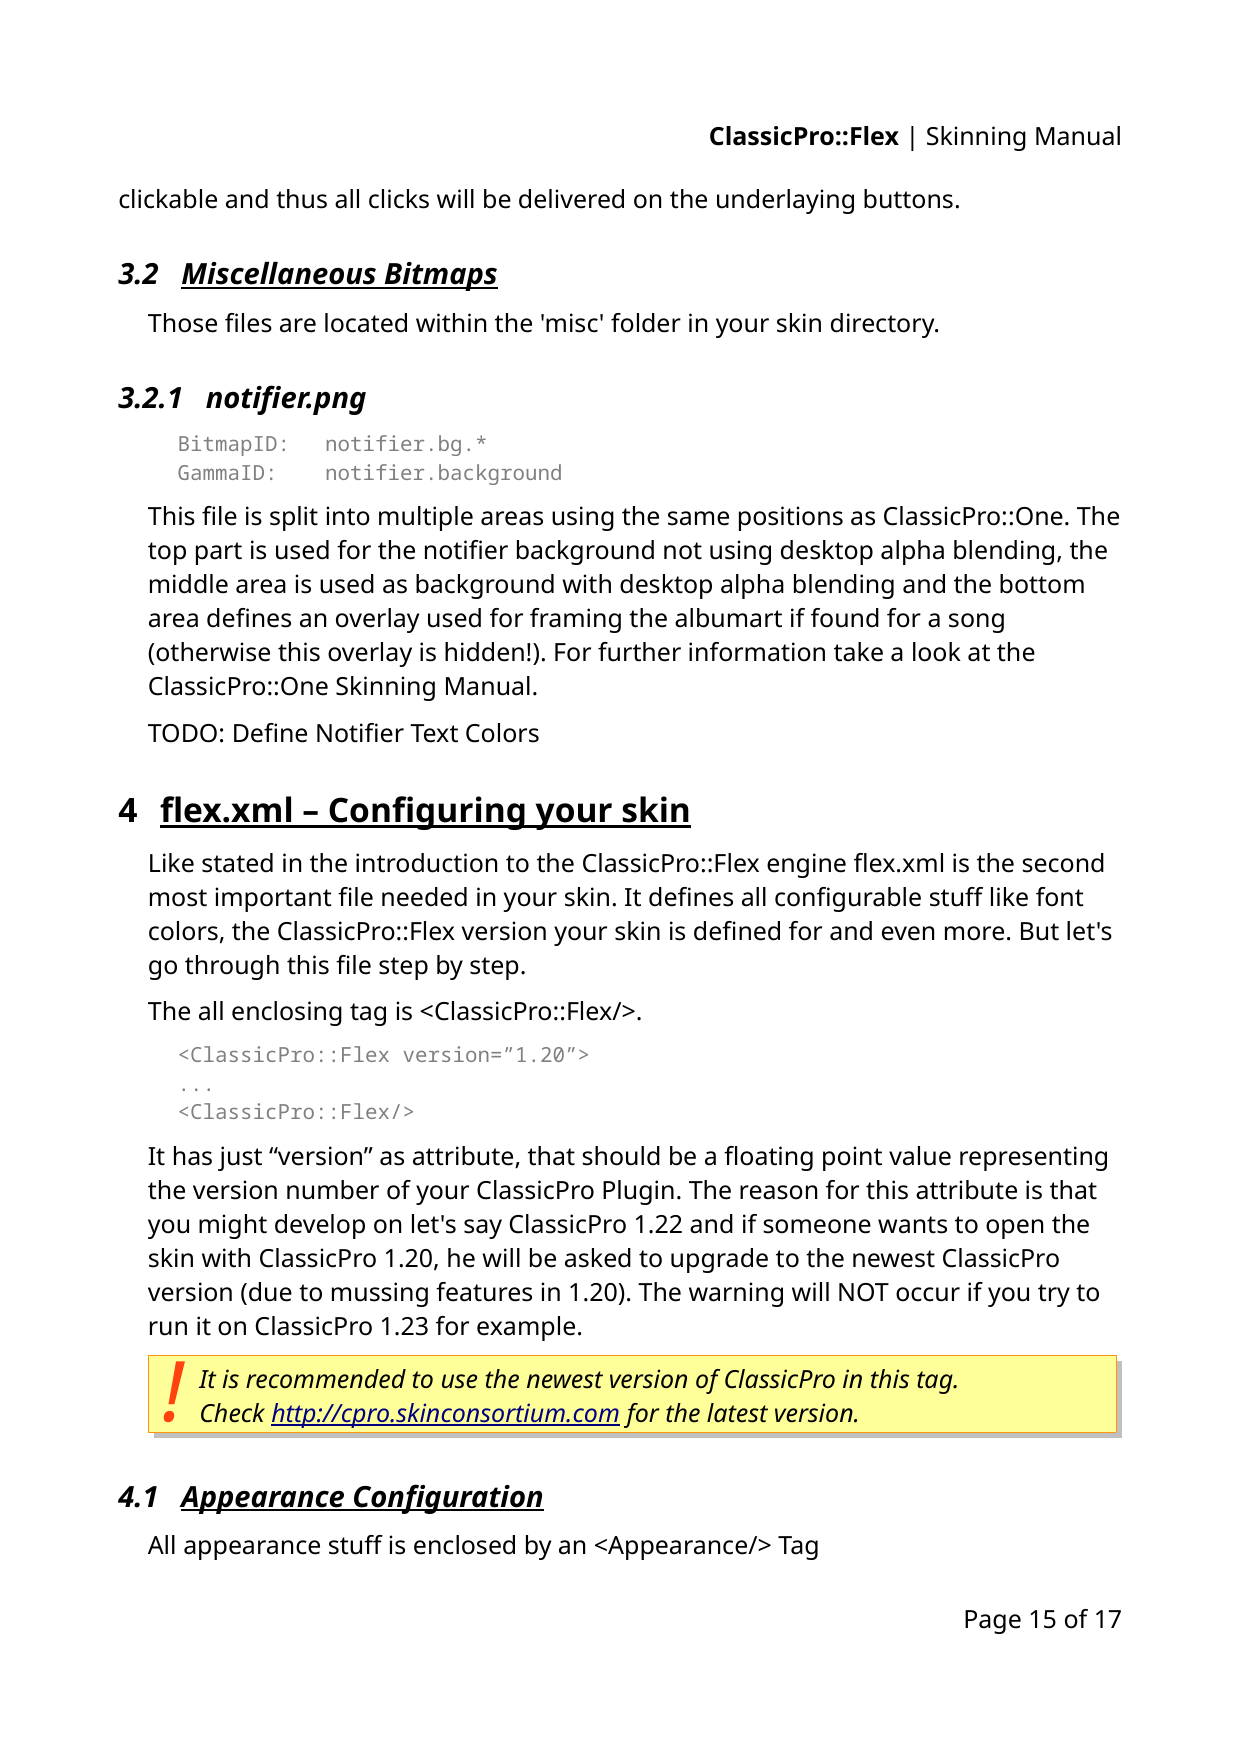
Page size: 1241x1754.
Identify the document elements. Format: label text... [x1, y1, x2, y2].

text Like stated in the introduction to the ClassicPro::Flex engine flex.xml is the second most important file needed in your skin. It defines all configurable stuff like font colors, the ClassicPro::Flex version your skin is defined for and even more. But let's go through this file step by step. [148, 845, 1122, 981]
text The all enclosing tag is <ClassicPro::Flex/>. [148, 994, 1122, 1028]
subtitle Miscellaneous Bitmaps [118, 253, 1122, 293]
text TODO: Define Notifier Text Colors [148, 715, 1122, 749]
text <ClassicPro::Flex version=”1.20”> ... <ClassicPro::Flex/> [177, 1041, 1122, 1126]
text !It is recommended to use the newest version of ClassicPro in this tag. Check http://cpro.skinconsortium.com for the latest version. [149, 1356, 1116, 1432]
subtitle notifier.png [118, 377, 1122, 417]
text BitmapID: notifier.bg.* GammaID: notifier.background [177, 429, 1122, 486]
text This file is split into multiple areas using the same positions as ClassicPro::One. The top part is used for the notifier background not using desktop alpha blending, the middle area is used as background with desktop alpha blending and the bottom area defines an overlay used for framing the albumart if found for a song (otherwise this overlay is hidden!). For further information take a look at the ClassicPro::One Skinning Manual. [148, 498, 1122, 703]
text Those files are located within the 'misc' folder in your skin directory. [148, 305, 1122, 339]
text It has just “version” as attribute, that should be a floating point value representing the version number of your ClassicPro Plugin. The reason for this attribute is that you might develop on let's say ClassicPro 1.22 and if someone wants to open the skin with ClassicPro 1.20, he will be asked to upgrade to the newest ClassicPro version (due to mussing features in 1.20). The warning will NOT occur if you try to run it on ClassicPro 1.23 for example. [148, 1138, 1122, 1343]
subtitle Appearance Configuration [118, 1476, 1122, 1516]
text clickable and thus all clicks will be delivered on the underlaying buttons. [118, 182, 1122, 216]
subtitle flex.xml – Configuring your skin [118, 787, 1122, 833]
text All appearance stuff is enclosed by an <Appearance/> Tag [148, 1528, 1122, 1562]
